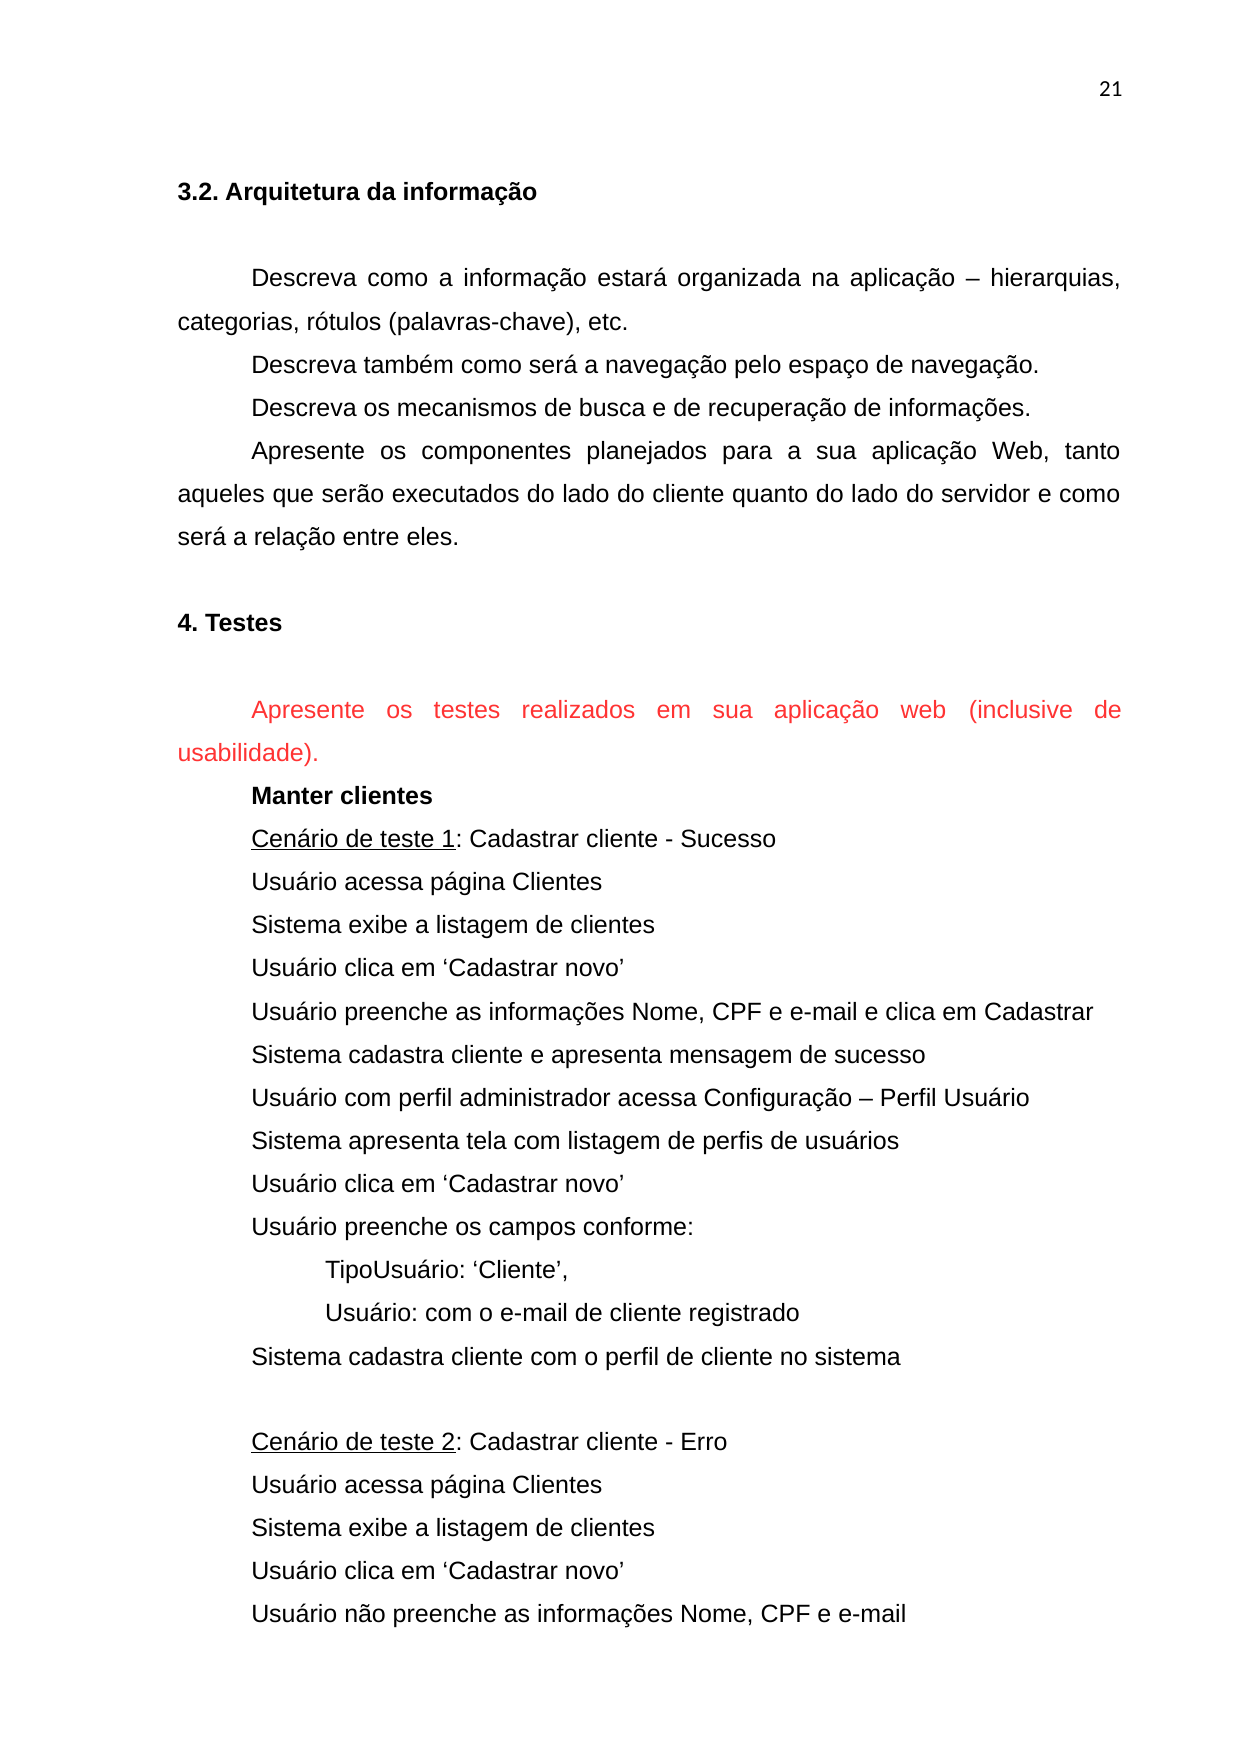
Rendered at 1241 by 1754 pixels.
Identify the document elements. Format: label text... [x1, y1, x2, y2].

text Usuário preenche as informações Nome, CPF e e-mail e clica em Cadastrar [177, 997, 1122, 1025]
subtitle 4. Testes [177, 608, 1122, 637]
text Apresente os componentes planejados para a sua aplicação Web, tanto aqueles que serão executados do lado do cliente quanto do lado do servidor e como será a relação entre eles. [177, 436, 1122, 551]
text TipoUsuário: ‘Cliente’, [177, 1255, 1122, 1284]
subtitle 3.2. Arquitetura da informação [177, 177, 1122, 206]
text Usuário com perfil administrador acessa Configuração – Perfil Usuário [177, 1083, 1122, 1112]
text Cenário de teste 1: Cadastrar cliente - Sucesso [177, 824, 1122, 853]
text Sistema apresenta tela com listagem de perfis de usuários [177, 1126, 1122, 1155]
text Apresente os testes realizados em sua aplicação web (inclusive de usabilidade). [177, 695, 1122, 767]
text Usuário não preenche as informações Nome, CPF e e-mail [177, 1599, 1122, 1628]
text Descreva também como será a navegação pelo espaço de navegação. [177, 350, 1122, 378]
text Descreva como a informação estará organizada na aplicação – hierarquias, categorias, rótulos (palavras-chave), etc. [177, 263, 1122, 335]
text Manter clientes [177, 781, 1122, 810]
text Sistema cadastra cliente e apresenta mensagem de sucesso [177, 1040, 1122, 1068]
text Usuário: com o e-mail de cliente registrado [177, 1298, 1122, 1327]
text Usuário preenche os campos conforme: [177, 1212, 1122, 1241]
text Sistema exibe a listagem de clientes [177, 1513, 1122, 1542]
text Usuário clica em ‘Cadastrar novo’ [177, 1169, 1122, 1198]
text Sistema exibe a listagem de clientes [177, 910, 1122, 939]
text Usuário acessa página Clientes [177, 1470, 1122, 1498]
text Sistema cadastra cliente com o perfil de cliente no sistema [177, 1342, 1122, 1370]
text Usuário clica em ‘Cadastrar novo’ [177, 1556, 1122, 1585]
text Descreva os mecanismos de busca e de recuperação de informações. [177, 393, 1122, 422]
text Usuário acessa página Clientes [177, 867, 1122, 896]
text Cenário de teste 2: Cadastrar cliente - Erro [177, 1427, 1122, 1455]
text Usuário clica em ‘Cadastrar novo’ [177, 953, 1122, 982]
